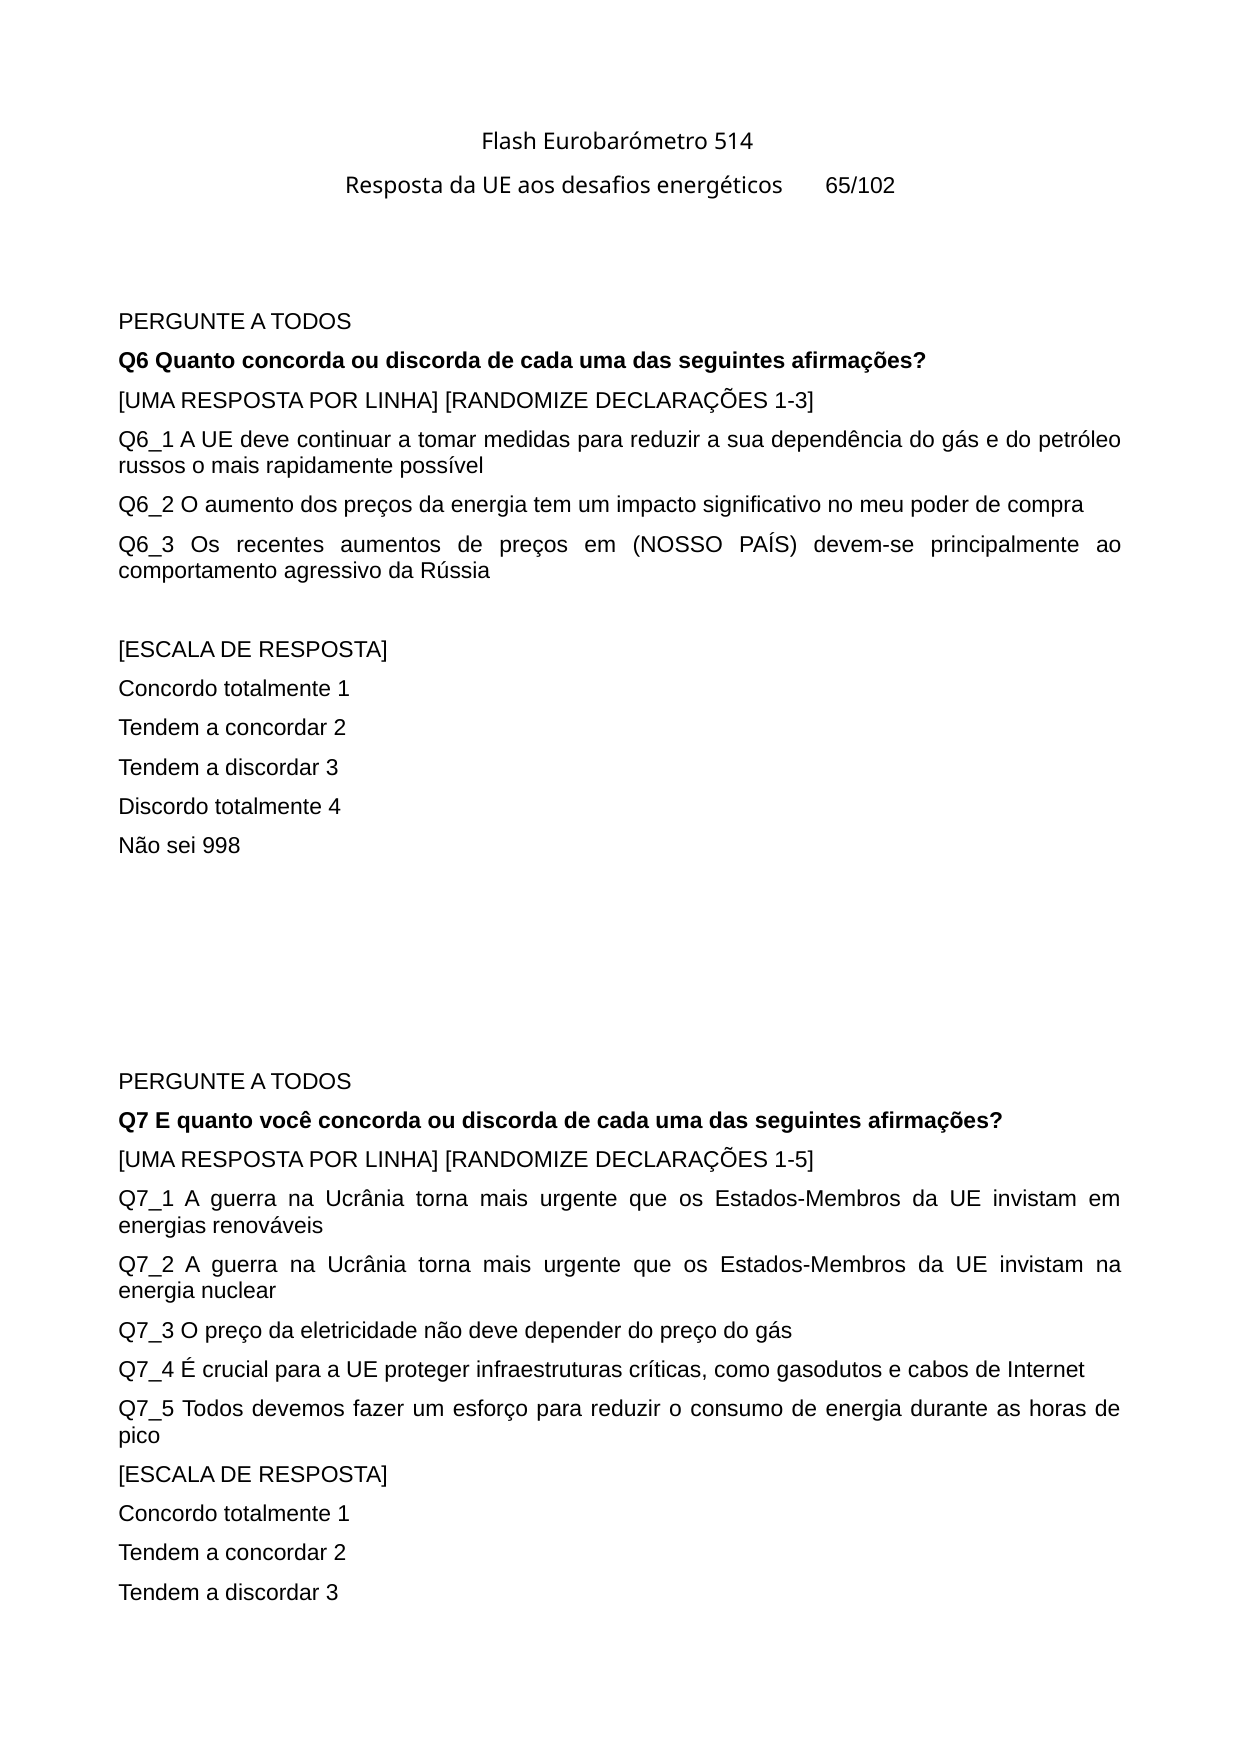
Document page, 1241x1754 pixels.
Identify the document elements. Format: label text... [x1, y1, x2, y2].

text PERGUNTE A TODOS [118, 1068, 1122, 1094]
text Q6_3 Os recentes aumentos de preços em (NOSSO PAÍS) devem-se principalmente ao comportamento agressivo da Rússia [118, 531, 1122, 583]
text [ESCALA DE RESPOSTA] [118, 636, 1122, 662]
text Tendem a concordar 2 [118, 714, 1122, 741]
text Não sei 998 [118, 832, 1122, 858]
text Q7_2 A guerra na Ucrânia torna mais urgente que os Estados-Membros da UE invistam na energia nuclear [118, 1251, 1122, 1304]
text PERGUNTE A TODOS [118, 308, 1122, 334]
text Q7_1 A guerra na Ucrânia torna mais urgente que os Estados-Membros da UE invistam em energias renováveis [118, 1185, 1122, 1238]
text Q7 E quanto você concorda ou discorda de cada uma das seguintes afirmações? [118, 1107, 1122, 1133]
text Tendem a discordar 3 [118, 753, 1122, 780]
text Q7_4 É crucial para a UE proteger infraestruturas críticas, como gasodutos e cabos de Internet [118, 1356, 1122, 1382]
text Tendem a concordar 2 [118, 1539, 1122, 1566]
text Concordo totalmente 1 [118, 675, 1122, 701]
text [UMA RESPOSTA POR LINHA] [RANDOMIZE DECLARAÇÕES 1-5] [118, 1146, 1122, 1172]
text Q7_5 Todos devemos fazer um esforço para reduzir o consumo de energia durante as horas de pico [118, 1395, 1122, 1448]
text Concordo totalmente 1 [118, 1500, 1122, 1526]
text Discordo totalmente 4 [118, 793, 1122, 819]
text Q6 Quanto concorda ou discorda de cada uma das seguintes afirmações? [118, 347, 1122, 374]
text Q7_3 O preço da eletricidade não deve depender do preço do gás [118, 1317, 1122, 1343]
text Tendem a discordar 3 [118, 1579, 1122, 1605]
text Q6_2 O aumento dos preços da energia tem um impacto significativo no meu poder de compra [118, 491, 1122, 518]
text Q6_1 A UE deve continuar a tomar medidas para reduzir a sua dependência do gás e do petróleo russos o mais rapidamente possível [118, 426, 1122, 478]
text [ESCALA DE RESPOSTA] [118, 1461, 1122, 1487]
text [UMA RESPOSTA POR LINHA] [RANDOMIZE DECLARAÇÕES 1-3] [118, 387, 1122, 413]
